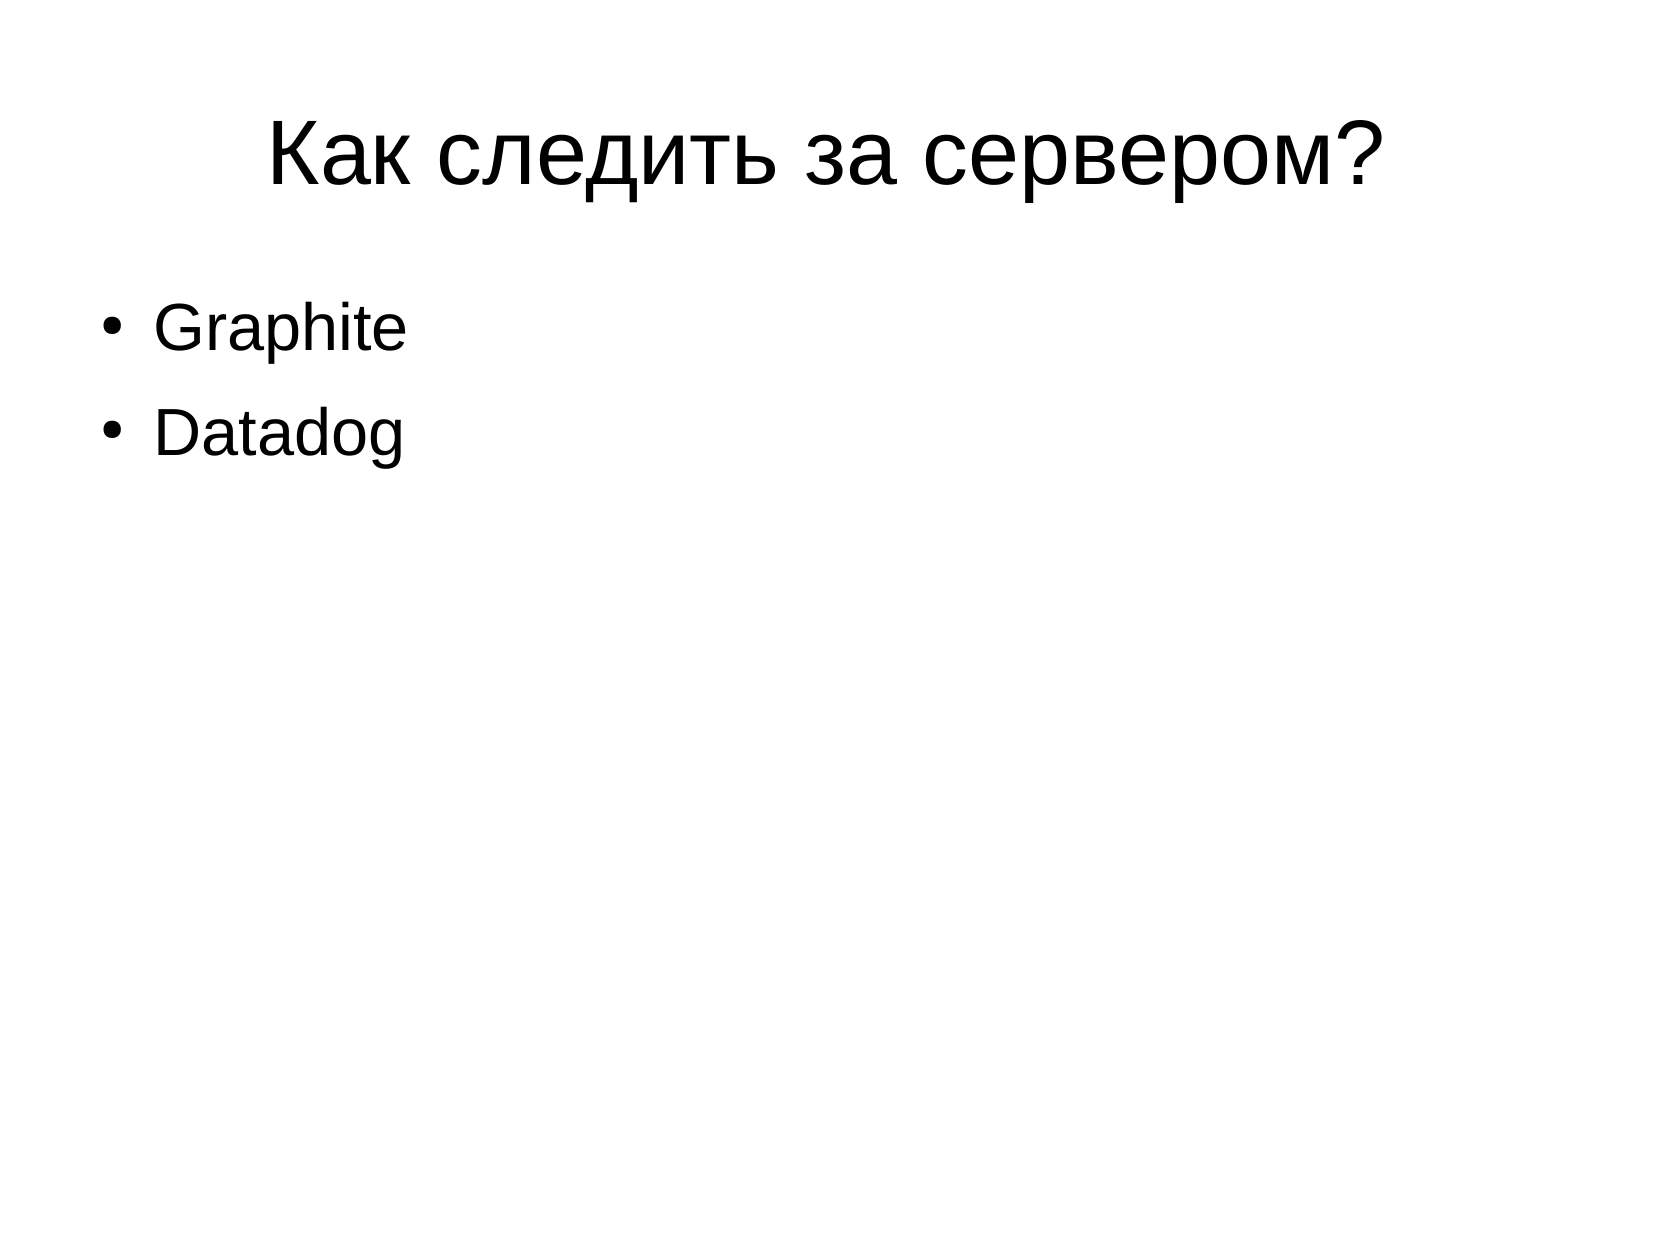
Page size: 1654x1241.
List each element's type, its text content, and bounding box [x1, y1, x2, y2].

title Как следить за сервером? [82, 49, 1571, 257]
list Graphite Datadog [82, 290, 1571, 1010]
